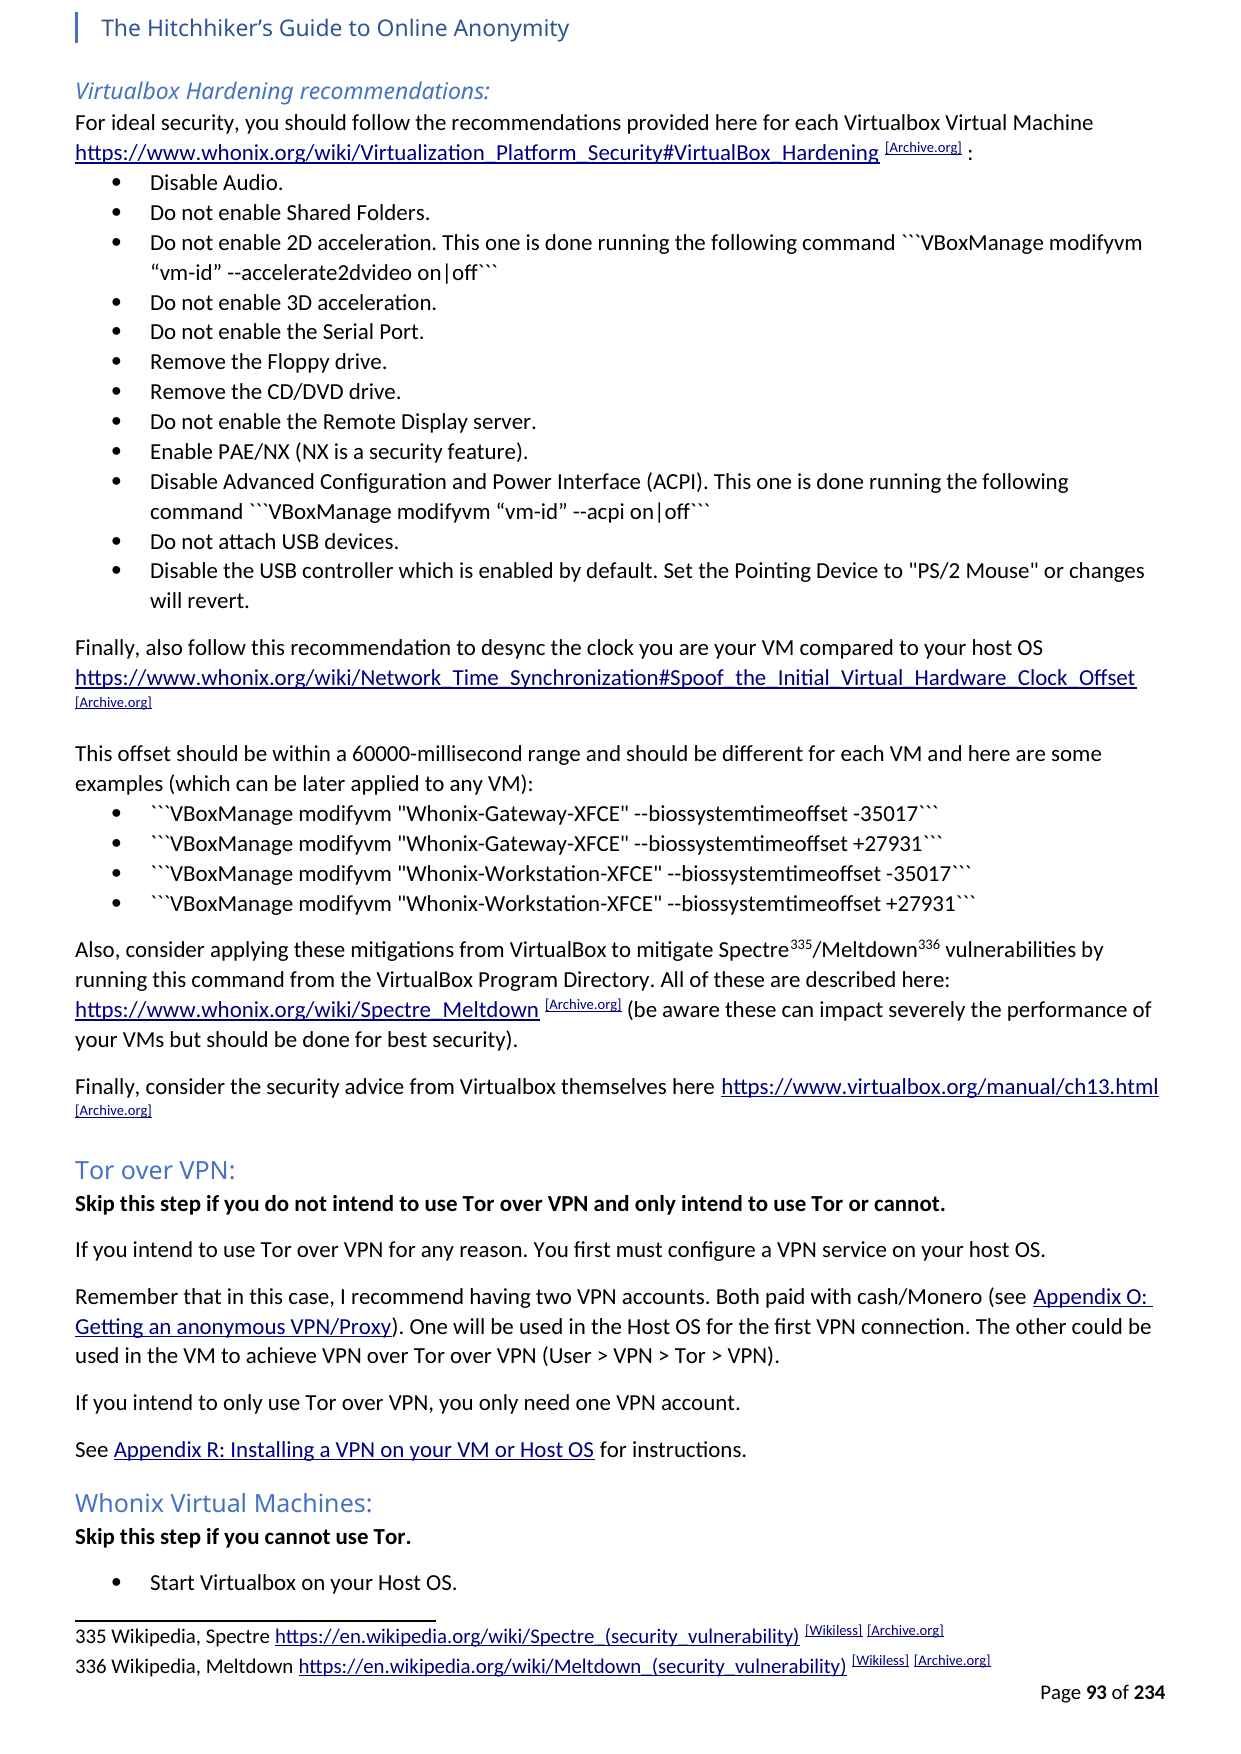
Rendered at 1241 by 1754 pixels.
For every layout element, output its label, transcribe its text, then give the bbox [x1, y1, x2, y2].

list ```VBoxManage modifyvm "Whonix-Workstation-XFCE" --biossystemtimeoffset -35017``` [112, 859, 1165, 887]
text Skip this step if you cannot use Tor. [75, 1522, 1165, 1550]
text Wikipedia, Meltdown https://en.wikipedia.org/wiki/Meltdown_(security_vulnerability) [Wikiless] [Archive.org] [75, 1651, 1165, 1679]
text See Appendix R: Installing a VPN on your VM or Host OS for instructions. [75, 1435, 1165, 1463]
text This offset should be within a 60000-millisecond range and should be different for each VM and here are some examples (which can be later applied to any VM): [75, 739, 1165, 797]
list Do not enable 3D acceleration. [112, 288, 1165, 316]
text Skip this step if you do not intend to use Tor over VPN and only intend to use Tor or cannot. [75, 1189, 1165, 1217]
list Start Virtualbox on your Host OS. [112, 1568, 1165, 1596]
subtitle Virtualbox Hardening recommendations: [75, 75, 1165, 106]
list Disable Advanced Configuration and Power Interface (ACPI). This one is done running the following command ```VBoxManage modifyvm “vm-id” --acpi on|off``` [112, 467, 1165, 525]
list Enable PAE/NX (NX is a security feature). [112, 437, 1165, 465]
list Do not enable Shared Folders. [112, 198, 1165, 226]
text Wikipedia, Spectre https://en.wikipedia.org/wiki/Spectre_(security_vulnerability) [Wikiless] [Archive.org] [75, 1621, 1165, 1649]
list Remove the Floppy drive. [112, 347, 1165, 375]
list ```VBoxManage modifyvm "Whonix-Gateway-XFCE" --biossystemtimeoffset +27931``` [112, 829, 1165, 857]
text Also, consider applying these mitigations from VirtualBox to mitigate Spectre/Meltdown vulnerabilities by running this command from the VirtualBox Program Directory. All of these are described here: https://www.whonix.org/wiki/Spectre_Meltdown [Archive.org] (be aware these can impact severely the performance of your VMs but should be done for best security). [75, 936, 1165, 1053]
list ```VBoxManage modifyvm "Whonix-Workstation-XFCE" --biossystemtimeoffset +27931``` [112, 889, 1165, 917]
subtitle Whonix Virtual Machines: [75, 1486, 1165, 1519]
list Do not enable 2D acceleration. This one is done running the following command ```VBoxManage modifyvm “vm-id” --accelerate2dvideo on|off``` [112, 228, 1165, 286]
text Finally, consider the security advice from Virtualbox themselves here https://www.virtualbox.org/manual/ch13.html [Archive.org] [75, 1072, 1165, 1130]
text For ideal security, you should follow the recommendations provided here for each Virtualbox Virtual Machine https://www.whonix.org/wiki/Virtualization_Platform_Security#VirtualBox_Hardening [Archive.org] : [75, 108, 1165, 166]
list Disable the USB controller which is enabled by default. Set the Pointing Device to "PS/2 Mouse" or changes will revert. [112, 557, 1165, 614]
list ```VBoxManage modifyvm "Whonix-Gateway-XFCE" --biossystemtimeoffset -35017``` [112, 799, 1165, 827]
list Disable Audio. [112, 168, 1165, 196]
list Remove the CD/DVD drive. [112, 377, 1165, 405]
subtitle Tor over VPN: [75, 1152, 1165, 1186]
list Do not attach USB devices. [112, 527, 1165, 555]
text Finally, also follow this recommendation to desync the clock you are your VM compared to your host OS https://www.whonix.org/wiki/Network_Time_Synchronization#Spoof_the_Initial_Virtual_Hardware_Clock_Offset [Archive.org] [75, 633, 1165, 721]
text If you intend to only use Tor over VPN, you only need one VPN account. [75, 1388, 1165, 1416]
text If you intend to use Tor over VPN for any reason. You first must configure a VPN service on your host OS. [75, 1235, 1165, 1263]
text Remember that in this case, I recommend having two VPN accounts. Both paid with cash/Monero (see Appendix O: Getting an anonymous VPN/Proxy). One will be used in the Host OS for the first VPN connection. The other could be used in the VM to achieve VPN over Tor over VPN (User > VPN > Tor > VPN). [75, 1282, 1165, 1370]
list Do not enable the Remote Display server. [112, 407, 1165, 435]
list Do not enable the Serial Port. [112, 317, 1165, 346]
